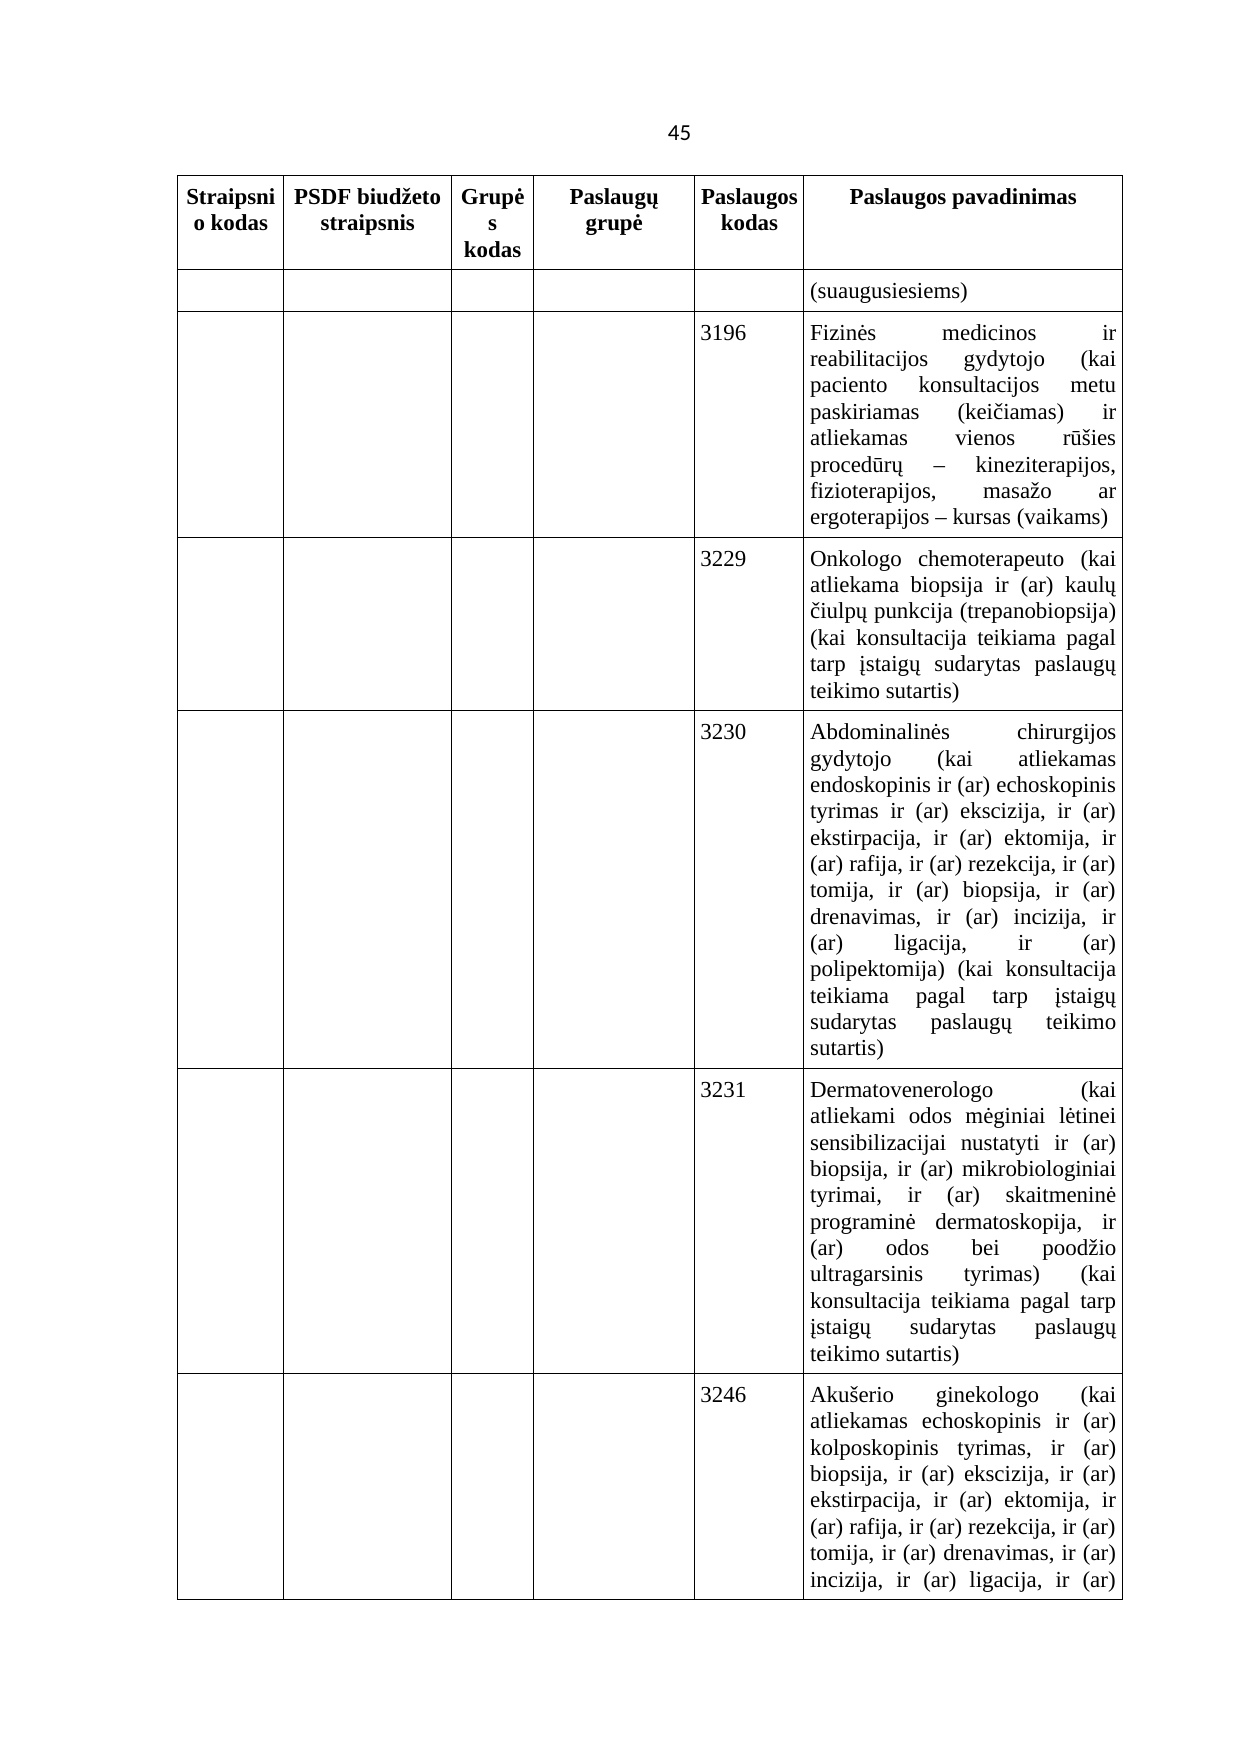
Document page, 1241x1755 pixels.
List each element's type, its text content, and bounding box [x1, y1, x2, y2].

table_cell 3230 [695, 711, 803, 1068]
table_cell Akušerio ginekologo (kai atliekamas echoskopinis ir (ar) kolposkopinis tyrimas, ir (ar) biopsija, ir (ar) ekscizija, ir (ar) ekstirpacija, ir (ar) ektomija, ir (ar) rafija, ir (ar) rezekcija, ir (ar) tomija, ir (ar) drenavimas, ir (ar) incizija, ir (ar) ligacija, ir (ar) [804, 1374, 1122, 1599]
table_cell [452, 1069, 533, 1373]
table_cell [452, 1374, 533, 1599]
table_header Paslaugos kodas [695, 176, 803, 269]
table_cell [178, 1374, 283, 1599]
table_cell [284, 1374, 451, 1599]
table_header PSDF biudžeto straipsnis [284, 176, 451, 269]
table_cell [284, 312, 451, 537]
table_header Straipsnio kodas [178, 176, 283, 269]
table_cell [284, 270, 451, 311]
table_cell [452, 270, 533, 311]
table_cell [452, 711, 533, 1068]
table_cell Dermatovenerologo (kai atliekami odos mėginiai lėtinei sensibilizacijai nustatyti ir (ar) biopsija, ir (ar) mikrobiologiniai tyrimai, ir (ar) skaitmeninė programinė dermatoskopija, ir (ar) odos bei poodžio ultragarsinis tyrimas) (kai konsultacija teikiama pagal tarp įstaigų sudarytas paslaugų teikimo sutartis) [804, 1069, 1122, 1373]
table_cell Onkologo chemoterapeuto (kai atliekama biopsija ir (ar) kaulų čiulpų punkcija (trepanobiopsija) (kai konsultacija teikiama pagal tarp įstaigų sudarytas paslaugų teikimo sutartis) [804, 538, 1122, 710]
table_cell [178, 312, 283, 537]
table_cell [695, 270, 803, 311]
table_cell 3246 [695, 1374, 803, 1599]
table_cell [452, 312, 533, 537]
table_cell [284, 538, 451, 710]
table_cell [178, 1069, 283, 1373]
table_cell 3231 [695, 1069, 803, 1373]
table_cell [178, 711, 283, 1068]
table_cell (suaugusiesiems) [804, 270, 1122, 311]
table_cell [534, 270, 694, 311]
table_cell [534, 312, 694, 537]
table_cell [284, 1069, 451, 1373]
table_cell Fizinės medicinos ir reabilitacijos gydytojo (kai paciento konsultacijos metu paskiriamas (keičiamas) ir atliekamas vienos rūšies procedūrų – kineziterapijos, fizioterapijos, masažo ar ergoterapijos – kursas (vaikams) [804, 312, 1122, 537]
table_header Grupės kodas [452, 176, 533, 269]
table_cell [452, 538, 533, 710]
table_header Paslaugų grupė [534, 176, 694, 269]
table_cell [534, 711, 694, 1068]
table_cell [534, 1069, 694, 1373]
table_cell 3229 [695, 538, 803, 710]
table_cell [178, 538, 283, 710]
table_cell [534, 1374, 694, 1599]
table_cell [534, 538, 694, 710]
table_header Paslaugos pavadinimas [804, 176, 1122, 269]
table_cell [178, 270, 283, 311]
table_cell Abdominalinės chirurgijos gydytojo (kai atliekamas endoskopinis ir (ar) echoskopinis tyrimas ir (ar) ekscizija, ir (ar) ekstirpacija, ir (ar) ektomija, ir (ar) rafija, ir (ar) rezekcija, ir (ar) tomija, ir (ar) biopsija, ir (ar) drenavimas, ir (ar) incizija, ir (ar) ligacija, ir (ar) polipektomija) (kai konsultacija teikiama pagal tarp įstaigų sudarytas paslaugų teikimo sutartis) [804, 711, 1122, 1068]
table_cell [284, 711, 451, 1068]
table_cell 3196 [695, 312, 803, 537]
